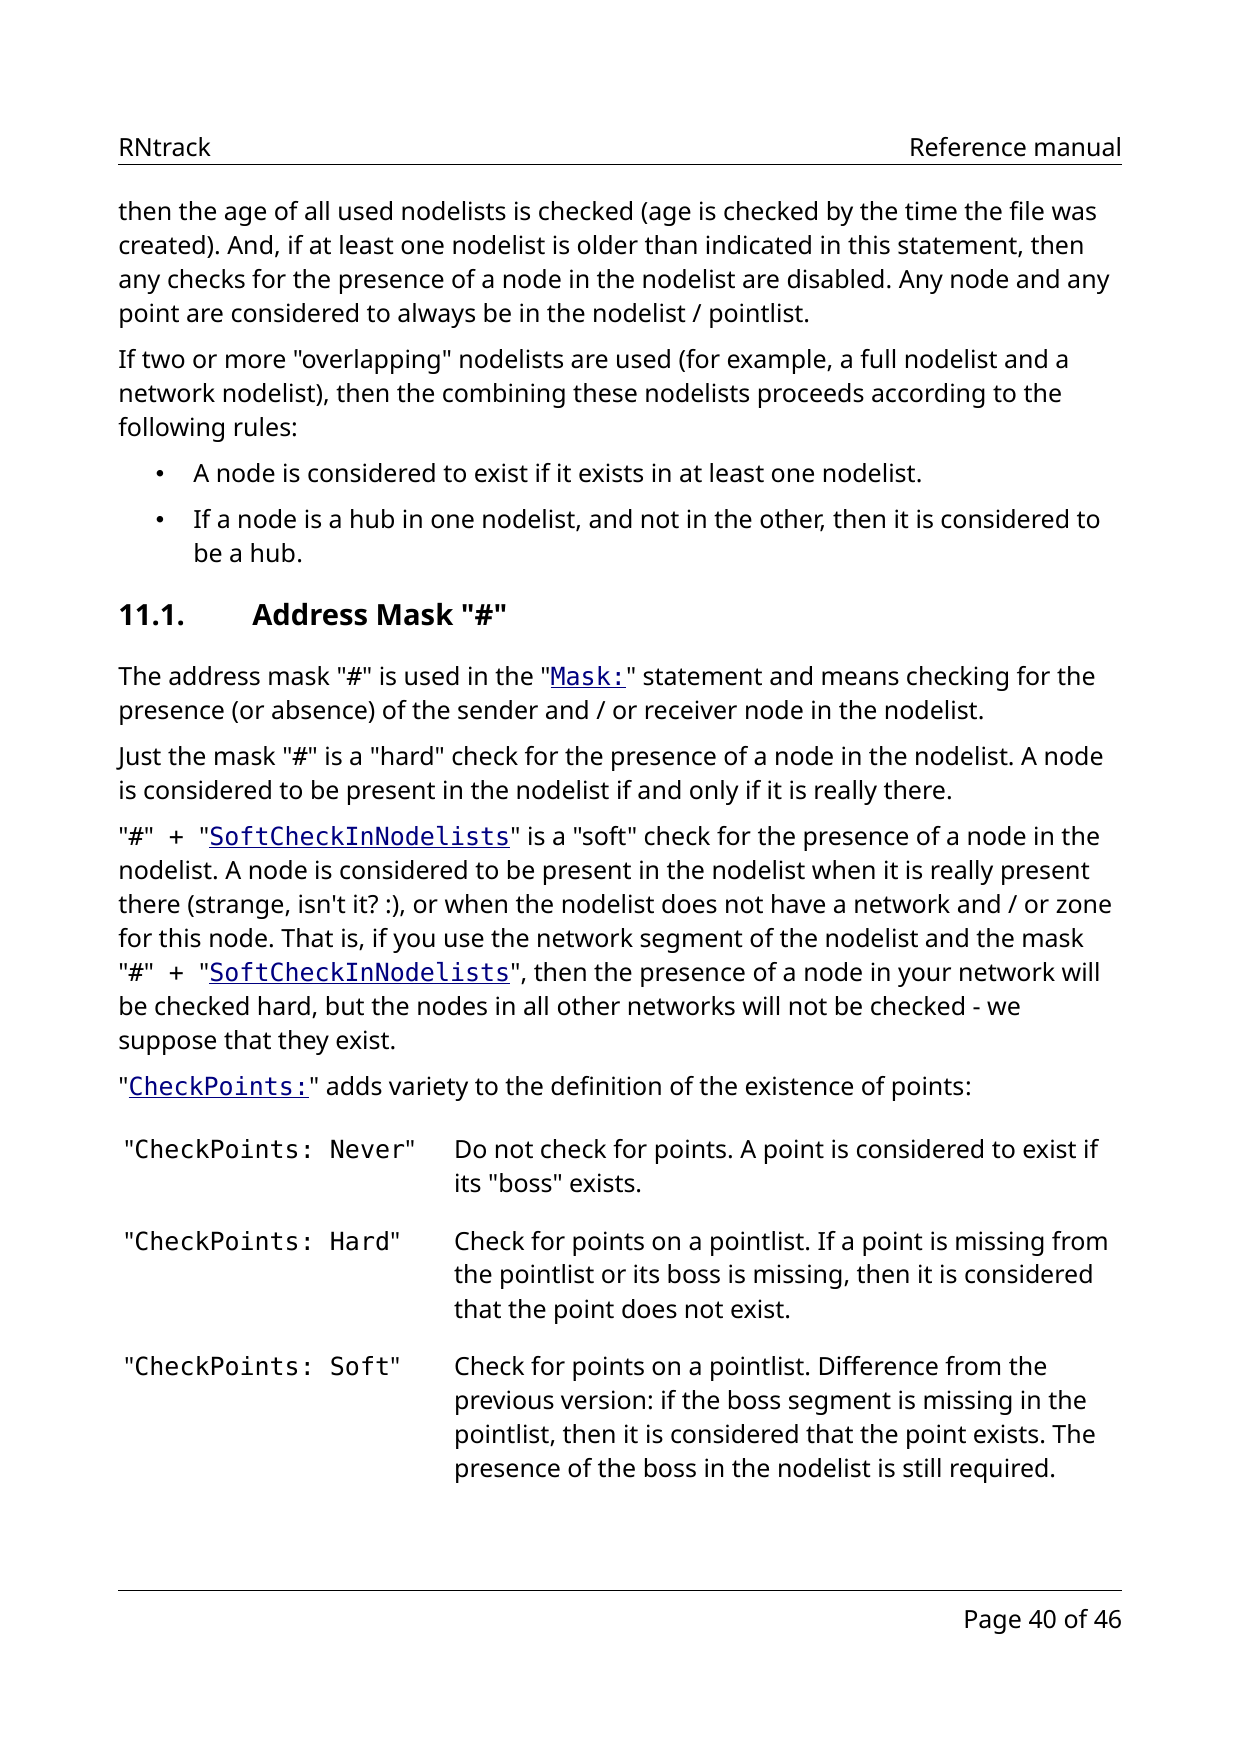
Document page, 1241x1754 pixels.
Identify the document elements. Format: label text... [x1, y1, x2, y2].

table_header "CheckPoints: Never" [118, 1114, 448, 1206]
table_header Do not check for points. A point is considered to exist if its "boss" exists. [448, 1114, 1122, 1206]
table_cell Check for points on a pointlist. Difference from the previous version: if the boss segment is missing in the pointlist, then it is considered that the point exists. The presence of the boss in the nodelist is still required. [448, 1331, 1122, 1491]
list If a node is a hub in one nodelist, and not in the other, then it is considered to be a hub. [156, 501, 1122, 569]
table_cell Check for points on a pointlist. If a point is missing from the pointlist or its boss is missing, then it is considered that the point does not exist. [448, 1206, 1122, 1331]
text If two or more "overlapping" nodelists are used (for example, a full nodelist and a network nodelist), then the combining these nodelists proceeds according to the following rules: [118, 342, 1122, 444]
table_cell "CheckPoints: Soft" [118, 1331, 448, 1491]
text Just the mask "#" is a "hard" check for the presence of a node in the nodelist. A node is considered to be present in the nodelist if and only if it is really there. [118, 738, 1122, 806]
text The address mask "#" is used in the "Mask:" statement and means checking for the presence (or absence) of the sender and / or receiver node in the nodelist. [118, 658, 1122, 727]
subtitle Address Mask "#" [118, 594, 1122, 634]
table_cell "CheckPoints: Hard" [118, 1206, 448, 1331]
text "#" + "SoftCheckInNodelists" is a "soft" check for the presence of a node in the nodelist. A node is considered to be present in the nodelist when it is really present there (strange, isn't it? :), or when the nodelist does not have a network and / or zone for this node. That is, if you use the network segment of the nodelist and the mask "#" + "SoftCheckInNodelists", then the presence of a node in your network will be checked hard, but the nodes in all other networks will not be checked - we suppose that they exist. [118, 818, 1122, 1057]
text then the age of all used nodelists is checked (age is checked by the time the file was created). And, if at least one nodelist is older than indicated in this statement, then any checks for the presence of a node in the nodelist are disabled. Any node and any point are considered to always be in the nodelist / pointlist. [118, 193, 1122, 330]
text "CheckPoints:" adds variety to the definition of the existence of points: [118, 1068, 1122, 1102]
list A node is considered to exist if it exists in at least one nodelist. [156, 456, 1122, 489]
